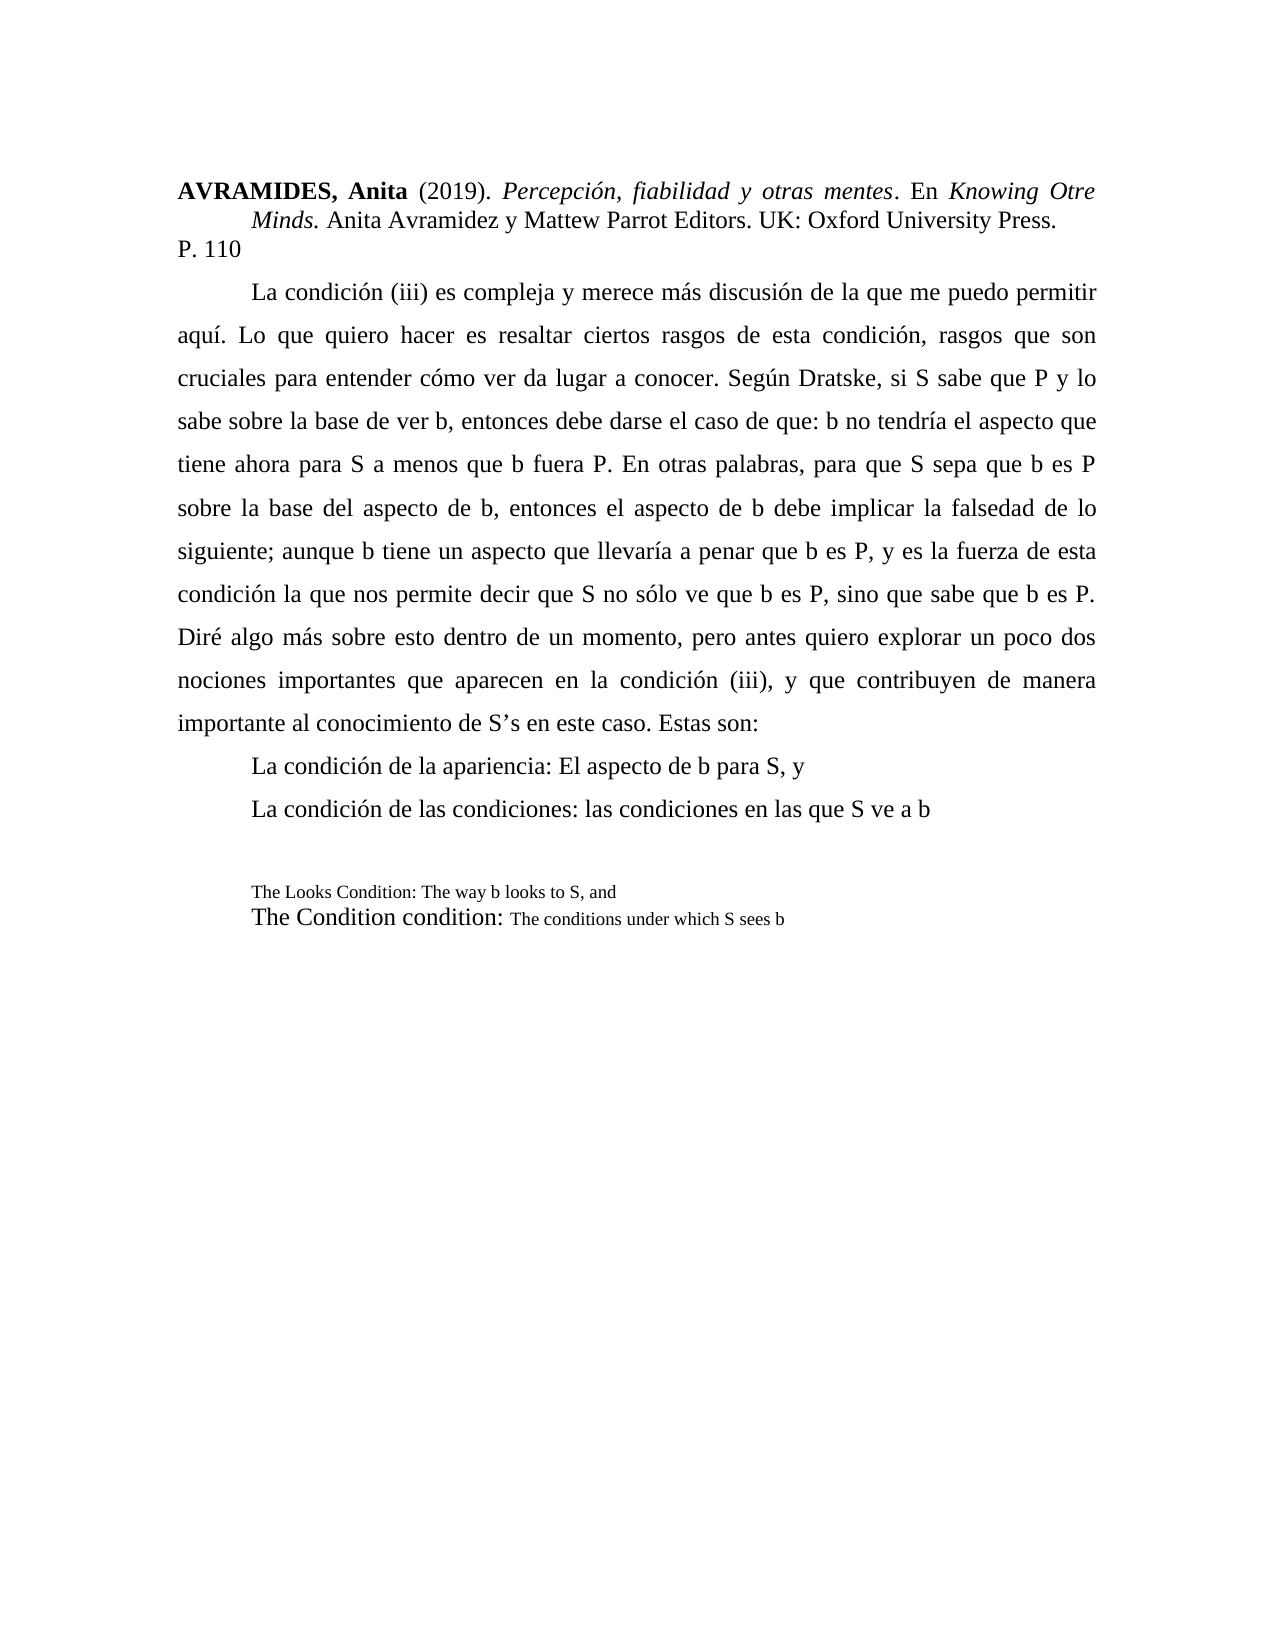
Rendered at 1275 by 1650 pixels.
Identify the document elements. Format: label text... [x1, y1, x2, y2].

text P. 110 [177, 234, 1098, 263]
text La condición de la apariencia: El aspecto de b para S, y [177, 751, 1098, 780]
text AVRAMIDES, Anita (2019). Percepción, fiabilidad y otras mentes. En Knowing Otre Minds. Anita Avramidez y Mattew Parrot Editors. UK: Oxford University Press. [177, 176, 1098, 234]
text The Condition condition: The conditions under which S sees b [177, 902, 1098, 931]
text The Looks Condition: The way b looks to S, and [177, 881, 1098, 902]
text La condición de las condiciones: las condiciones en las que S ve a b [177, 794, 1098, 823]
text La condición (iii) es compleja y merece más discusión de la que me puedo permitir aquí. Lo que quiero hacer es resaltar ciertos rasgos de esta condición, rasgos que son cruciales para entender cómo ver da lugar a conocer. Según Dratske, si S sabe que P y lo sabe sobre la base de ver b, entonces debe darse el caso de que: b no tendría el aspecto que tiene ahora para S a menos que b fuera P. En otras palabras, para que S sepa que b es P sobre la base del aspecto de b, entonces el aspecto de b debe implicar la falsedad de lo siguiente; aunque b tiene un aspecto que llevaría a penar que b es P, y es la fuerza de esta condición la que nos permite decir que S no sólo ve que b es P, sino que sabe que b es P. Diré algo más sobre esto dentro de un momento, pero antes quiero explorar un poco dos nociones importantes que aparecen en la condición (iii), y que contribuyen de manera importante al conocimiento de S’s en este caso. Estas son: [177, 277, 1098, 737]
